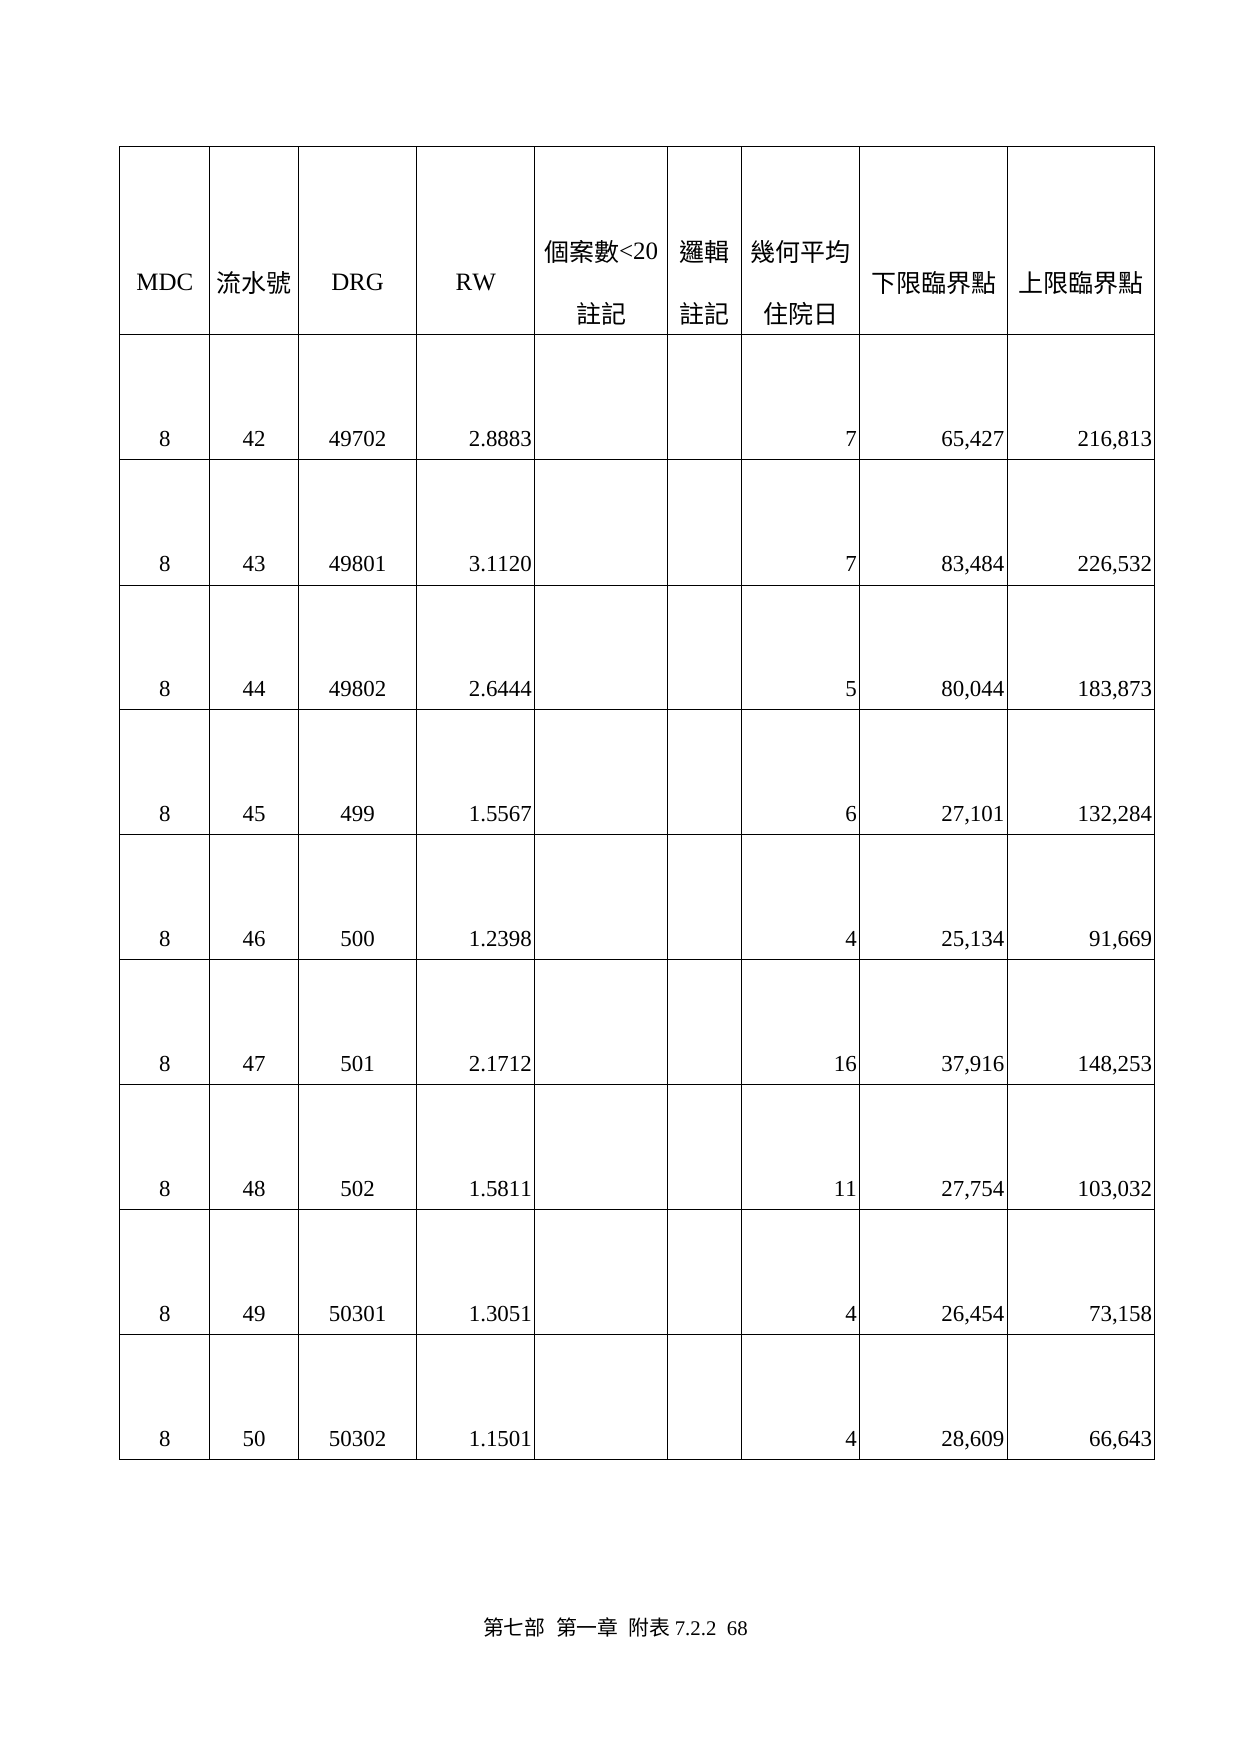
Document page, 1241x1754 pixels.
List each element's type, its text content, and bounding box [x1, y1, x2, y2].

table_header 上限臨界點 [1008, 147, 1154, 334]
table_cell [668, 710, 741, 834]
table_cell 216,813 [1008, 335, 1154, 459]
table_cell 26,454 [860, 1210, 1007, 1334]
table_cell 1.2398 [417, 835, 534, 959]
table_cell 148,253 [1008, 960, 1154, 1084]
table_cell 66,643 [1008, 1335, 1154, 1459]
table_cell 502 [299, 1085, 416, 1209]
table_cell 28,609 [860, 1335, 1007, 1459]
table_cell 16 [742, 960, 859, 1084]
table_cell 49801 [299, 460, 416, 584]
table_cell [535, 1210, 667, 1334]
table_cell 1.1501 [417, 1335, 534, 1459]
table_cell [535, 960, 667, 1084]
table_cell 8 [120, 1210, 209, 1334]
table_header MDC [120, 147, 209, 334]
table_cell 7 [742, 460, 859, 584]
table_cell 183,873 [1008, 586, 1154, 709]
table_cell 48 [210, 1085, 298, 1209]
table_cell 8 [120, 1085, 209, 1209]
table_cell 27,754 [860, 1085, 1007, 1209]
table_cell 50302 [299, 1335, 416, 1459]
table_cell [668, 586, 741, 709]
table_cell 65,427 [860, 335, 1007, 459]
table_cell 49702 [299, 335, 416, 459]
table_cell [535, 1085, 667, 1209]
table_cell 37,916 [860, 960, 1007, 1084]
table_cell 499 [299, 710, 416, 834]
table_cell 103,032 [1008, 1085, 1154, 1209]
table_cell 49 [210, 1210, 298, 1334]
table_cell 50301 [299, 1210, 416, 1334]
table_cell 1.3051 [417, 1210, 534, 1334]
table_cell 2.8883 [417, 335, 534, 459]
table_cell 500 [299, 835, 416, 959]
table_cell [535, 835, 667, 959]
table_cell 7 [742, 335, 859, 459]
table_cell 8 [120, 710, 209, 834]
table_cell [668, 1335, 741, 1459]
table_cell 42 [210, 335, 298, 459]
table_cell 43 [210, 460, 298, 584]
table_cell 80,044 [860, 586, 1007, 709]
table_cell 132,284 [1008, 710, 1154, 834]
table_cell 45 [210, 710, 298, 834]
table_cell 4 [742, 1335, 859, 1459]
table_cell 3.1120 [417, 460, 534, 584]
table_cell [535, 710, 667, 834]
table_cell 8 [120, 460, 209, 584]
table_cell 73,158 [1008, 1210, 1154, 1334]
table_header DRG [299, 147, 416, 334]
table_cell 4 [742, 1210, 859, 1334]
table_cell [668, 1210, 741, 1334]
table_cell 4 [742, 835, 859, 959]
table_cell 49802 [299, 586, 416, 709]
table_cell [535, 335, 667, 459]
table_cell 46 [210, 835, 298, 959]
table_cell 91,669 [1008, 835, 1154, 959]
table_cell 27,101 [860, 710, 1007, 834]
table_cell 2.6444 [417, 586, 534, 709]
table_cell 6 [742, 710, 859, 834]
table_cell 83,484 [860, 460, 1007, 584]
table_header 邏輯註記 [668, 147, 741, 334]
table_cell 5 [742, 586, 859, 709]
table_cell [535, 460, 667, 584]
table_cell [535, 586, 667, 709]
table_cell [535, 1335, 667, 1459]
table_header RW [417, 147, 534, 334]
table_cell 25,134 [860, 835, 1007, 959]
table_cell [668, 1085, 741, 1209]
table_cell [668, 960, 741, 1084]
table_cell 8 [120, 1335, 209, 1459]
table_cell 226,532 [1008, 460, 1154, 584]
table_cell 8 [120, 960, 209, 1084]
table_cell 8 [120, 335, 209, 459]
table_cell [668, 335, 741, 459]
table_cell 1.5567 [417, 710, 534, 834]
table_cell 501 [299, 960, 416, 1084]
table_header 流水號 [210, 147, 298, 334]
table_cell 2.1712 [417, 960, 534, 1084]
table_cell 50 [210, 1335, 298, 1459]
table_cell 8 [120, 586, 209, 709]
table_cell [668, 460, 741, 584]
table_header 個案數<20註記 [535, 147, 667, 334]
table_cell 44 [210, 586, 298, 709]
table_cell 8 [120, 835, 209, 959]
table_header 幾何平均住院日 [742, 147, 859, 334]
table_cell 47 [210, 960, 298, 1084]
table_cell 11 [742, 1085, 859, 1209]
table_cell [668, 835, 741, 959]
table_header 下限臨界點 [860, 147, 1007, 334]
table_cell 1.5811 [417, 1085, 534, 1209]
